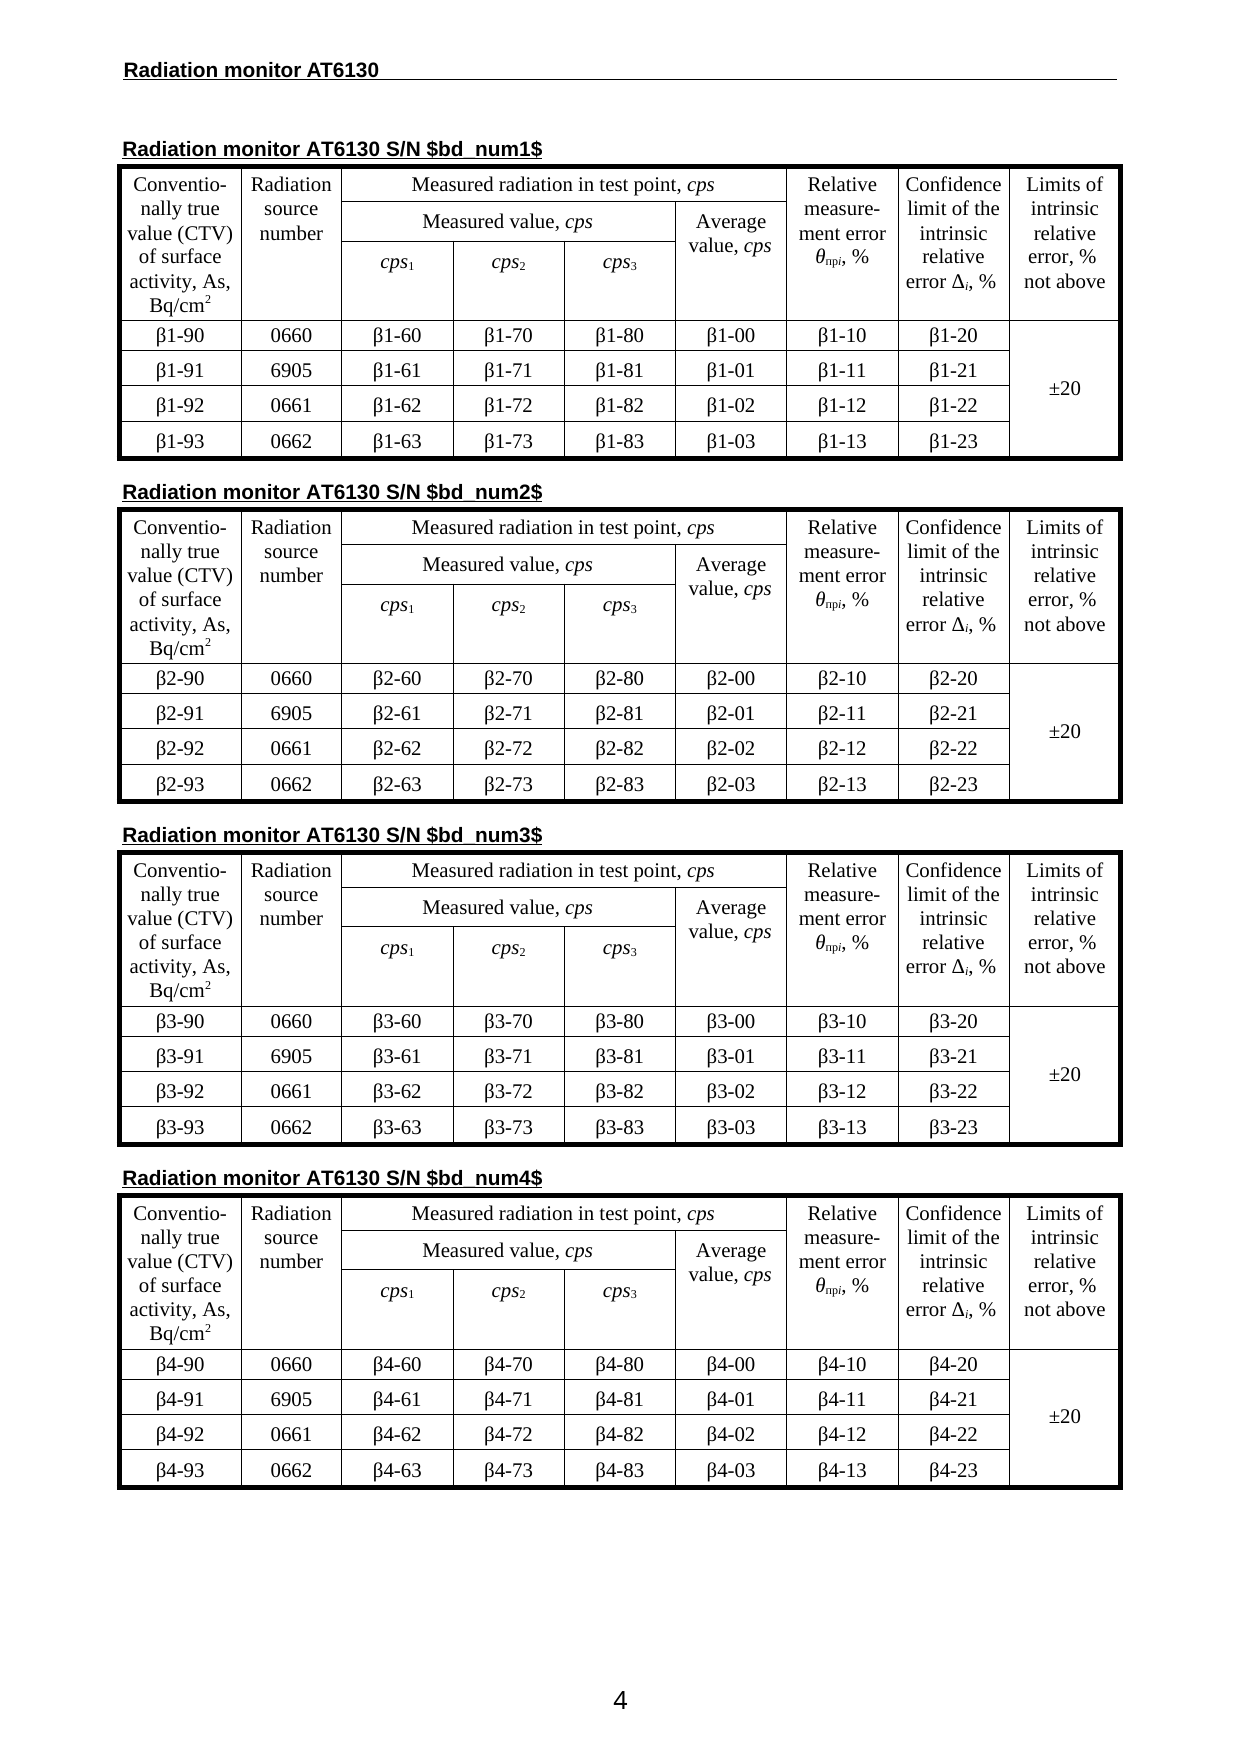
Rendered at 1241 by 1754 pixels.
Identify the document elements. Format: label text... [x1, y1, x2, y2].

table_cell β1-92 [122, 386, 241, 421]
table_cell β2-03 [676, 765, 786, 799]
table_cell Conventio-nally true value (CTV) of surface activity, As, Bq/cm2 [122, 512, 241, 663]
table_cell 0660 [242, 1350, 341, 1379]
table_cell β4-81 [565, 1380, 675, 1414]
table_cell cps1 [342, 927, 453, 1006]
table_cell β4-80 [565, 1350, 675, 1379]
table_cell Measured value, cps [342, 1231, 675, 1269]
table_cell β4-73 [454, 1450, 564, 1484]
table_cell β1-00 [676, 321, 786, 350]
table_cell β3-11 [787, 1037, 898, 1071]
table_cell β2-12 [787, 729, 898, 763]
table_cell cps2 [454, 585, 564, 663]
table_cell β1-70 [454, 321, 564, 350]
table_cell β2-13 [787, 765, 898, 799]
table_cell Radiation source number [242, 1198, 341, 1348]
table_cell β4-03 [676, 1450, 786, 1484]
table_cell cps1 [342, 242, 453, 320]
table_cell β2-82 [565, 729, 675, 763]
table_cell β3-91 [122, 1037, 241, 1071]
table_cell β1-11 [787, 351, 898, 385]
table_cell β4-60 [342, 1350, 453, 1379]
table_cell β1-23 [899, 422, 1009, 456]
table_header Radiation monitor AT6130 S/N $bd_num1$ [119, 118, 1120, 164]
table_cell Radiation source number [242, 855, 341, 1006]
table_cell β3-12 [787, 1072, 898, 1106]
table_cell Confidence limit of the intrinsic relative error Δi, % [899, 169, 1009, 320]
table_cell Measured radiation in test point, cps [342, 1198, 786, 1230]
table_cell β1-02 [676, 386, 786, 421]
table_cell Limits of intrinsic relative error, % not above [1010, 855, 1118, 1006]
table_cell β4-93 [122, 1450, 241, 1484]
table_cell β4-22 [899, 1415, 1009, 1449]
table_cell β1-22 [899, 386, 1009, 421]
table_cell β2-90 [122, 664, 241, 693]
table_cell β2-83 [565, 765, 675, 799]
table_cell β2-92 [122, 729, 241, 763]
table_cell β3-01 [676, 1037, 786, 1071]
table_cell Relative measure-ment error θпрi, % [787, 169, 898, 320]
table_cell β3-23 [899, 1107, 1009, 1142]
table_cell cps3 [565, 1270, 675, 1348]
table_cell β3-21 [899, 1037, 1009, 1071]
table_cell cps2 [454, 1270, 564, 1348]
table_cell β2-23 [899, 765, 1009, 799]
table_header Radiation monitor AT6130 S/N $bd_num4$ [119, 1147, 1120, 1193]
table_cell β2-10 [787, 664, 898, 693]
table_cell β4-23 [899, 1450, 1009, 1484]
table_cell β1-21 [899, 351, 1009, 385]
table_cell Relative measure-ment error θпрi, % [787, 855, 898, 1006]
table_cell β1-13 [787, 422, 898, 456]
table_header Radiation monitor AT6130 S/N $bd_num3$ [119, 804, 1120, 850]
table_cell β1-10 [787, 321, 898, 350]
table_cell β3-72 [454, 1072, 564, 1106]
table_cell 0661 [242, 1072, 341, 1106]
table_cell 6905 [242, 694, 341, 728]
table_cell β3-22 [899, 1072, 1009, 1106]
table_cell ±20 [1010, 321, 1118, 456]
table_cell β3-80 [565, 1007, 675, 1036]
table_cell ±20 [1010, 1350, 1118, 1484]
table_cell β1-01 [676, 351, 786, 385]
table_cell β3-10 [787, 1007, 898, 1036]
table_cell β2-62 [342, 729, 453, 763]
table_cell 6905 [242, 1037, 341, 1071]
table_cell β2-70 [454, 664, 564, 693]
table_cell β1-61 [342, 351, 453, 385]
table_cell β2-61 [342, 694, 453, 728]
table_cell Measured value, cps [342, 888, 675, 926]
table_cell cps1 [342, 585, 453, 663]
table_cell β3-02 [676, 1072, 786, 1106]
table_cell 0662 [242, 1107, 341, 1142]
table_cell Measured value, cps [342, 545, 675, 583]
table_cell β4-92 [122, 1415, 241, 1449]
table_cell β1-71 [454, 351, 564, 385]
table_cell Radiation source number [242, 512, 341, 663]
table_cell Average value, cps [676, 1231, 786, 1348]
table_cell 0661 [242, 1415, 341, 1449]
table_cell β3-82 [565, 1072, 675, 1106]
table_cell β4-11 [787, 1380, 898, 1414]
table_cell ±20 [1010, 1007, 1118, 1142]
table_cell cps3 [565, 242, 675, 320]
table_cell β3-60 [342, 1007, 453, 1036]
table_cell β3-70 [454, 1007, 564, 1036]
table_cell β3-81 [565, 1037, 675, 1071]
table_cell Average value, cps [676, 202, 786, 320]
table_cell 0660 [242, 1007, 341, 1036]
table_cell Radiation source number [242, 169, 341, 320]
table_cell β1-60 [342, 321, 453, 350]
table_cell Limits of intrinsic relative error, % not above [1010, 1198, 1118, 1348]
table_cell β4-83 [565, 1450, 675, 1484]
table_cell cps2 [454, 927, 564, 1006]
table_cell β3-83 [565, 1107, 675, 1142]
table_cell Limits of intrinsic relative error, % not above [1010, 169, 1118, 320]
table_cell β1-73 [454, 422, 564, 456]
table_cell cps1 [342, 1270, 453, 1348]
table_cell β3-13 [787, 1107, 898, 1142]
table_cell β2-60 [342, 664, 453, 693]
table_cell β2-00 [676, 664, 786, 693]
table_cell Conventio-nally true value (CTV) of surface activity, As, Bq/cm2 [122, 1198, 241, 1348]
table_cell β2-73 [454, 765, 564, 799]
table_cell 0661 [242, 386, 341, 421]
table_cell 6905 [242, 1380, 341, 1414]
table_cell β4-02 [676, 1415, 786, 1449]
table_cell β4-90 [122, 1350, 241, 1379]
table_cell 0660 [242, 321, 341, 350]
table_cell β2-20 [899, 664, 1009, 693]
table_cell ±20 [1010, 664, 1118, 799]
table_cell β2-01 [676, 694, 786, 728]
table_cell β2-11 [787, 694, 898, 728]
table_cell Confidence limit of the intrinsic relative error Δi, % [899, 1198, 1009, 1348]
table_cell β1-20 [899, 321, 1009, 350]
table_cell β3-71 [454, 1037, 564, 1071]
table_cell β2-71 [454, 694, 564, 728]
table_cell β4-91 [122, 1380, 241, 1414]
table_cell β3-00 [676, 1007, 786, 1036]
table_cell Measured radiation in test point, cps [342, 512, 786, 544]
table_cell Confidence limit of the intrinsic relative error Δi, % [899, 512, 1009, 663]
table_cell β1-82 [565, 386, 675, 421]
table_cell β3-93 [122, 1107, 241, 1142]
table_cell β3-62 [342, 1072, 453, 1106]
table_cell β4-12 [787, 1415, 898, 1449]
table_cell β2-21 [899, 694, 1009, 728]
table_cell β1-62 [342, 386, 453, 421]
table_cell Measured value, cps [342, 202, 675, 241]
table_cell cps3 [565, 927, 675, 1006]
table_cell β1-91 [122, 351, 241, 385]
table_cell Conventio-nally true value (CTV) of surface activity, As, Bq/cm2 [122, 169, 241, 320]
table_cell β1-03 [676, 422, 786, 456]
table_cell 0662 [242, 1450, 341, 1484]
table_cell β2-22 [899, 729, 1009, 763]
table_cell β4-82 [565, 1415, 675, 1449]
table_cell β4-61 [342, 1380, 453, 1414]
table_cell β4-00 [676, 1350, 786, 1379]
table_cell β4-10 [787, 1350, 898, 1379]
table_cell cps3 [565, 585, 675, 663]
table_cell β4-20 [899, 1350, 1009, 1379]
table_cell β4-62 [342, 1415, 453, 1449]
table_cell β2-02 [676, 729, 786, 763]
table_cell Conventio-nally true value (CTV) of surface activity, As, Bq/cm2 [122, 855, 241, 1006]
table_cell β4-71 [454, 1380, 564, 1414]
table_cell β4-63 [342, 1450, 453, 1484]
table_cell β3-73 [454, 1107, 564, 1142]
table_cell β1-80 [565, 321, 675, 350]
table_cell β3-92 [122, 1072, 241, 1106]
table_cell β1-81 [565, 351, 675, 385]
table_cell β2-91 [122, 694, 241, 728]
table_cell β3-20 [899, 1007, 1009, 1036]
table_cell β3-61 [342, 1037, 453, 1071]
table_cell 0662 [242, 422, 341, 456]
table_cell β1-90 [122, 321, 241, 350]
table_cell 0662 [242, 765, 341, 799]
table_cell β1-93 [122, 422, 241, 456]
table_cell β4-01 [676, 1380, 786, 1414]
table_cell β4-72 [454, 1415, 564, 1449]
table_cell β2-81 [565, 694, 675, 728]
table_cell β3-03 [676, 1107, 786, 1142]
table_cell 0660 [242, 664, 341, 693]
table_cell β1-72 [454, 386, 564, 421]
table_cell β1-63 [342, 422, 453, 456]
table_cell Relative measure-ment error θпрi, % [787, 512, 898, 663]
table_cell Confidence limit of the intrinsic relative error Δi, % [899, 855, 1009, 1006]
table_cell β4-21 [899, 1380, 1009, 1414]
table_cell β4-70 [454, 1350, 564, 1379]
table_cell β4-13 [787, 1450, 898, 1484]
table_cell Limits of intrinsic relative error, % not above [1010, 512, 1118, 663]
table_cell Relative measure-ment error θпрi, % [787, 1198, 898, 1348]
table_cell Measured radiation in test point, cps [342, 169, 786, 201]
table_cell β2-93 [122, 765, 241, 799]
table_cell β1-12 [787, 386, 898, 421]
table_cell Average value, cps [676, 545, 786, 663]
table_cell β2-63 [342, 765, 453, 799]
table_cell β2-80 [565, 664, 675, 693]
table_cell 0661 [242, 729, 341, 763]
table_header Radiation monitor AT6130 S/N $bd_num2$ [119, 461, 1120, 507]
table_cell Measured radiation in test point, cps [342, 855, 786, 887]
table_cell cps2 [454, 242, 564, 320]
table_cell β3-90 [122, 1007, 241, 1036]
table_cell β2-72 [454, 729, 564, 763]
table_cell Average value, cps [676, 888, 786, 1006]
table_cell β3-63 [342, 1107, 453, 1142]
table_cell 6905 [242, 351, 341, 385]
table_cell β1-83 [565, 422, 675, 456]
